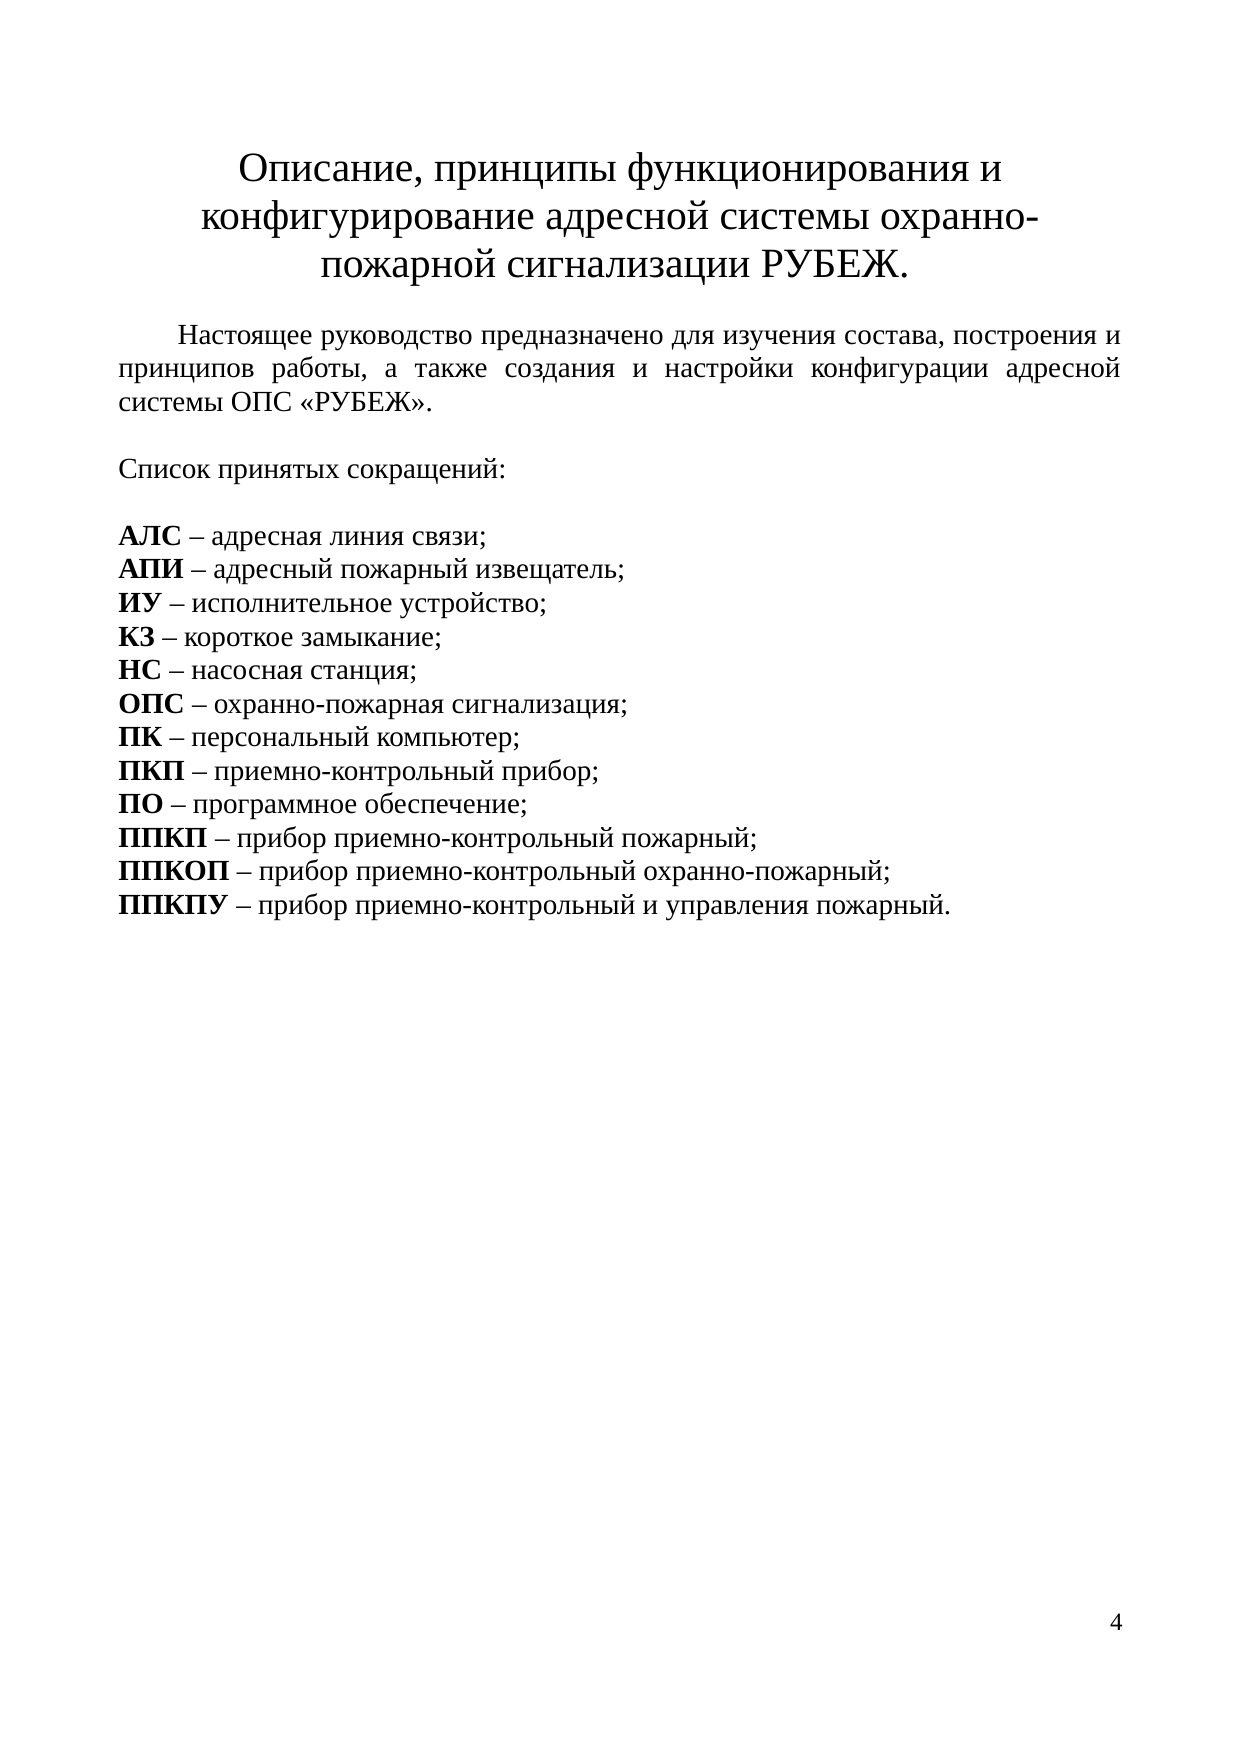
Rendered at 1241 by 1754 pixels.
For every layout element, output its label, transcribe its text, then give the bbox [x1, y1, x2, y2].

text ПКП – приемно-контрольный прибор; [118, 753, 1122, 786]
text АЛС – адресная линия связи; [118, 484, 1122, 552]
text Описание, принципы функционирования и конфигурирование адресной системы охранно-пожарной сигнализации РУБЕЖ. [118, 143, 1122, 287]
text ППКПУ – прибор приемно-контрольный и управления пожарный. [118, 887, 1122, 921]
text АПИ – адресный пожарный извещатель; [118, 552, 1122, 585]
text ППКП – прибор приемно-контрольный пожарный; [118, 820, 1122, 853]
text НС – насосная станция; [118, 652, 1122, 686]
text ОПС – охранно-пожарная сигнализация; [118, 686, 1122, 719]
text ПО – программное обеспечение; [118, 786, 1122, 820]
text Настоящее руководство предназначено для изучения состава, построения и принципов работы, а также создания и настройки конфигурации адресной системы ОПС «РУБЕЖ». [118, 317, 1122, 417]
text ПК – персональный компьютер; [118, 719, 1122, 753]
text Список принятых сокращений: [118, 417, 1122, 484]
text ППКОП – прибор приемно-контрольный охранно-пожарный; [118, 853, 1122, 887]
text ИУ – исполнительное устройство; [118, 585, 1122, 619]
text КЗ – короткое замыкание; [118, 619, 1122, 652]
